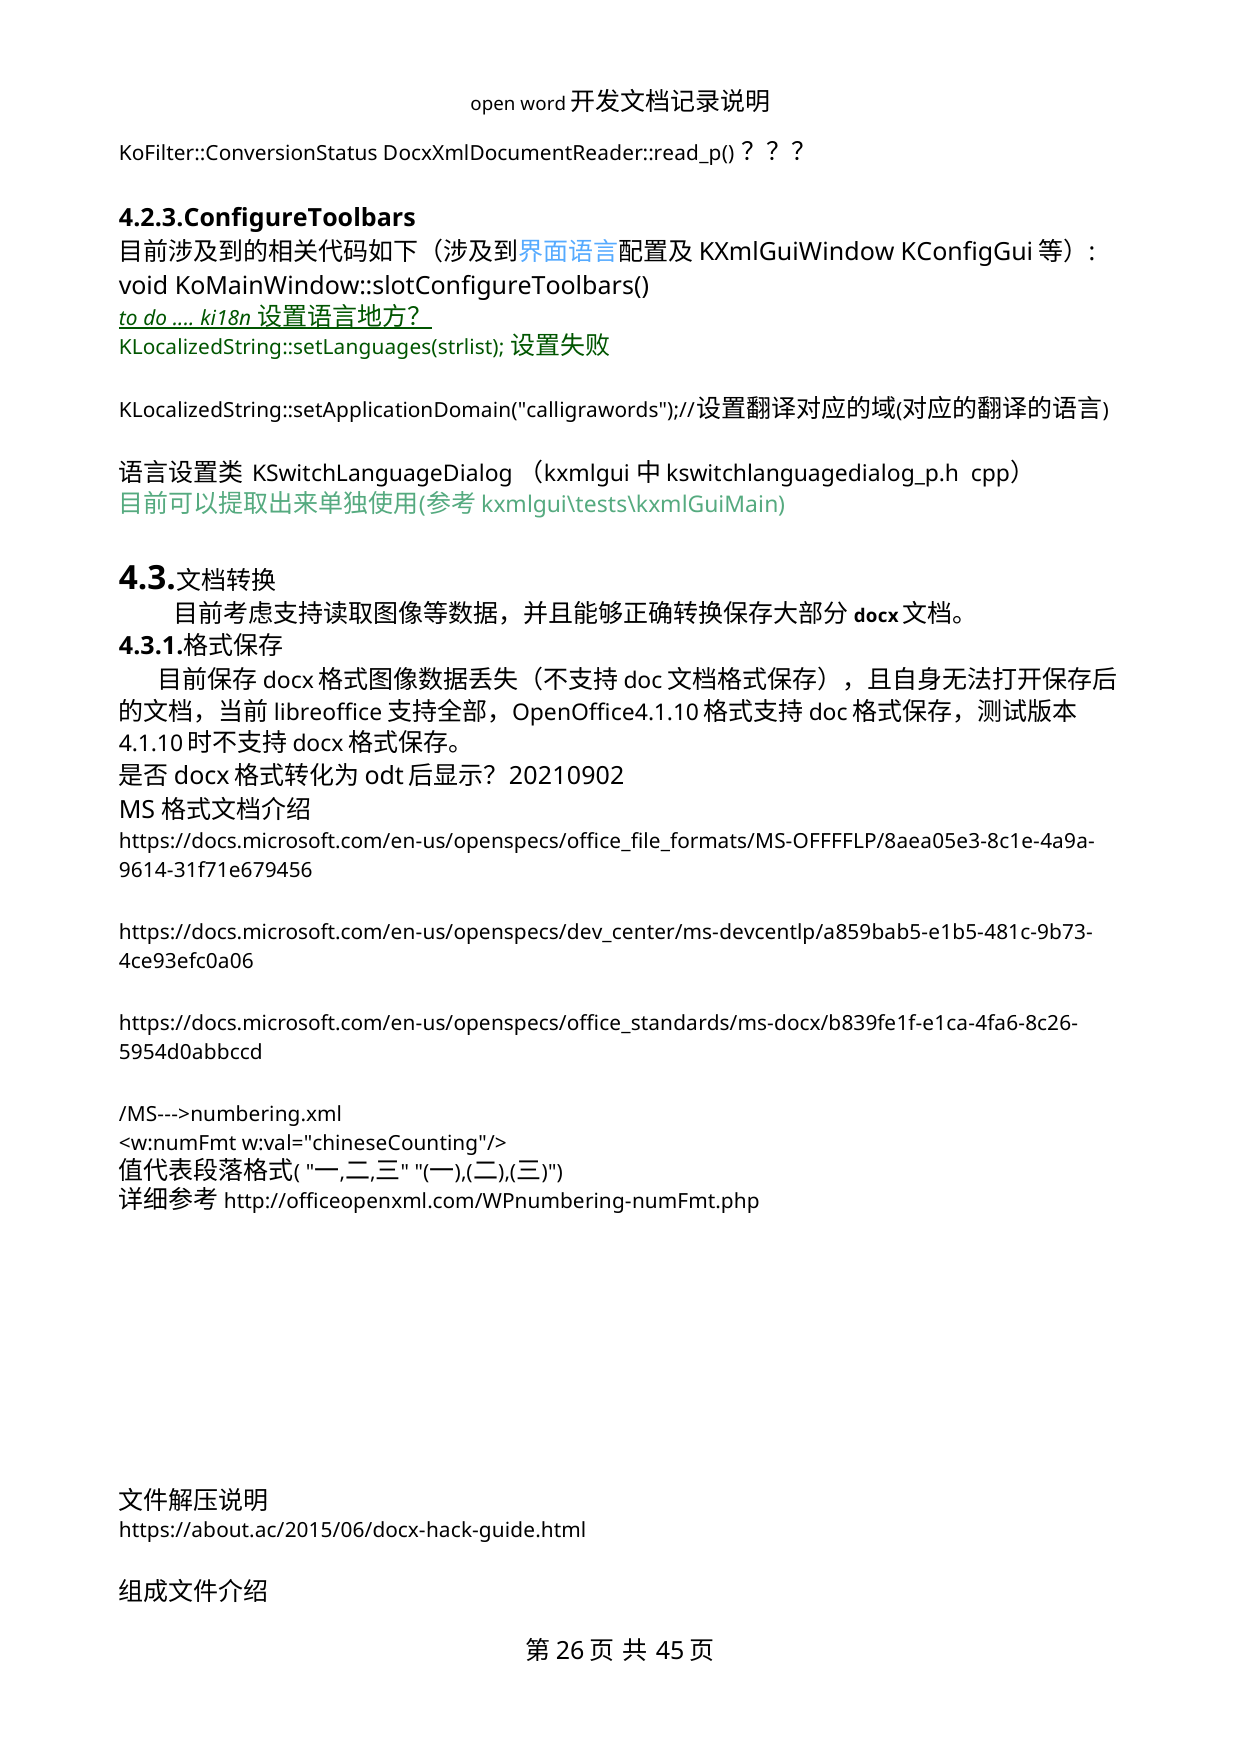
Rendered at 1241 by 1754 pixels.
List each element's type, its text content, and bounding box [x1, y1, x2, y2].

text 文件解压说明 [119, 1486, 1121, 1515]
text https://docs.microsoft.com/en-us/openspecs/office_file_formats/MS-OFFFFLP/8aea05e3-8c1e-4a9a-9614-31f71e679456 [119, 826, 1121, 883]
text 组成文件介绍 [119, 1578, 1121, 1607]
subtitle 文档转换 [119, 553, 1121, 599]
text 目前保存docx格式图像数据丢失（不支持doc文档格式保存），且自身无法打开保存后的文档，当前libreoffice支持全部，OpenOffice4.1.10格式支持doc格式保存，测试版本4.1.10时不支持docx格式保存。 [119, 662, 1121, 758]
text 目前考虑支持读取图像等数据，并且能够正确转换保存大部分docx文档。 [119, 599, 1121, 628]
text 详细参考http://officeopenxml.com/WPnumbering-numFmt.php [119, 1185, 1121, 1214]
text 目前涉及到的相关代码如下（涉及到界面语言配置及KXmlGuiWindow KConfigGui等）: [119, 234, 1121, 268]
text to do .... ki18n 设置语言地方？ [119, 302, 1121, 331]
text <w:numFmt w:val="chineseCounting"/> [119, 1128, 1121, 1156]
text https://about.ac/2015/06/docx-hack-guide.html [119, 1515, 1121, 1544]
text KoFilter::ConversionStatus DocxXmlDocumentReader::read_p() ？？？ [119, 137, 1121, 166]
text https://docs.microsoft.com/en-us/openspecs/office_standards/ms-docx/b839fe1f-e1ca-4fa6-8c26-5954d0abbccd [119, 1008, 1121, 1065]
subtitle ConfigureToolbars [119, 200, 1121, 234]
text 值代表段落格式( "一,二,三" "(一),(二),(三)") [119, 1156, 1121, 1185]
text KLocalizedString::setApplicationDomain("calligrawords");//设置翻译对应的域(对应的翻译的语言) [119, 394, 1121, 423]
text 语言设置类 KSwitchLanguageDialog （kxmlgui 中kswitchlanguagedialog_p.h cpp） [119, 457, 1121, 488]
text KLocalizedString::setLanguages(strlist); 设置失败 [119, 331, 1121, 360]
text 目前可以提取出来单独使用(参考kxmlgui\tests\kxmlGuiMain) [119, 488, 1121, 519]
subtitle 格式保存 [119, 628, 1121, 662]
text MS 格式文档介绍 [119, 792, 1121, 826]
text https://docs.microsoft.com/en-us/openspecs/dev_center/ms-devcentlp/a859bab5-e1b5-481c-9b73-4ce93efc0a06 [119, 917, 1121, 974]
text 是否docx格式转化为odt后显示？20210902 [119, 758, 1121, 792]
text /MS--->numbering.xml [119, 1099, 1121, 1128]
text void KoMainWindow::slotConfigureToolbars() [119, 268, 1121, 302]
